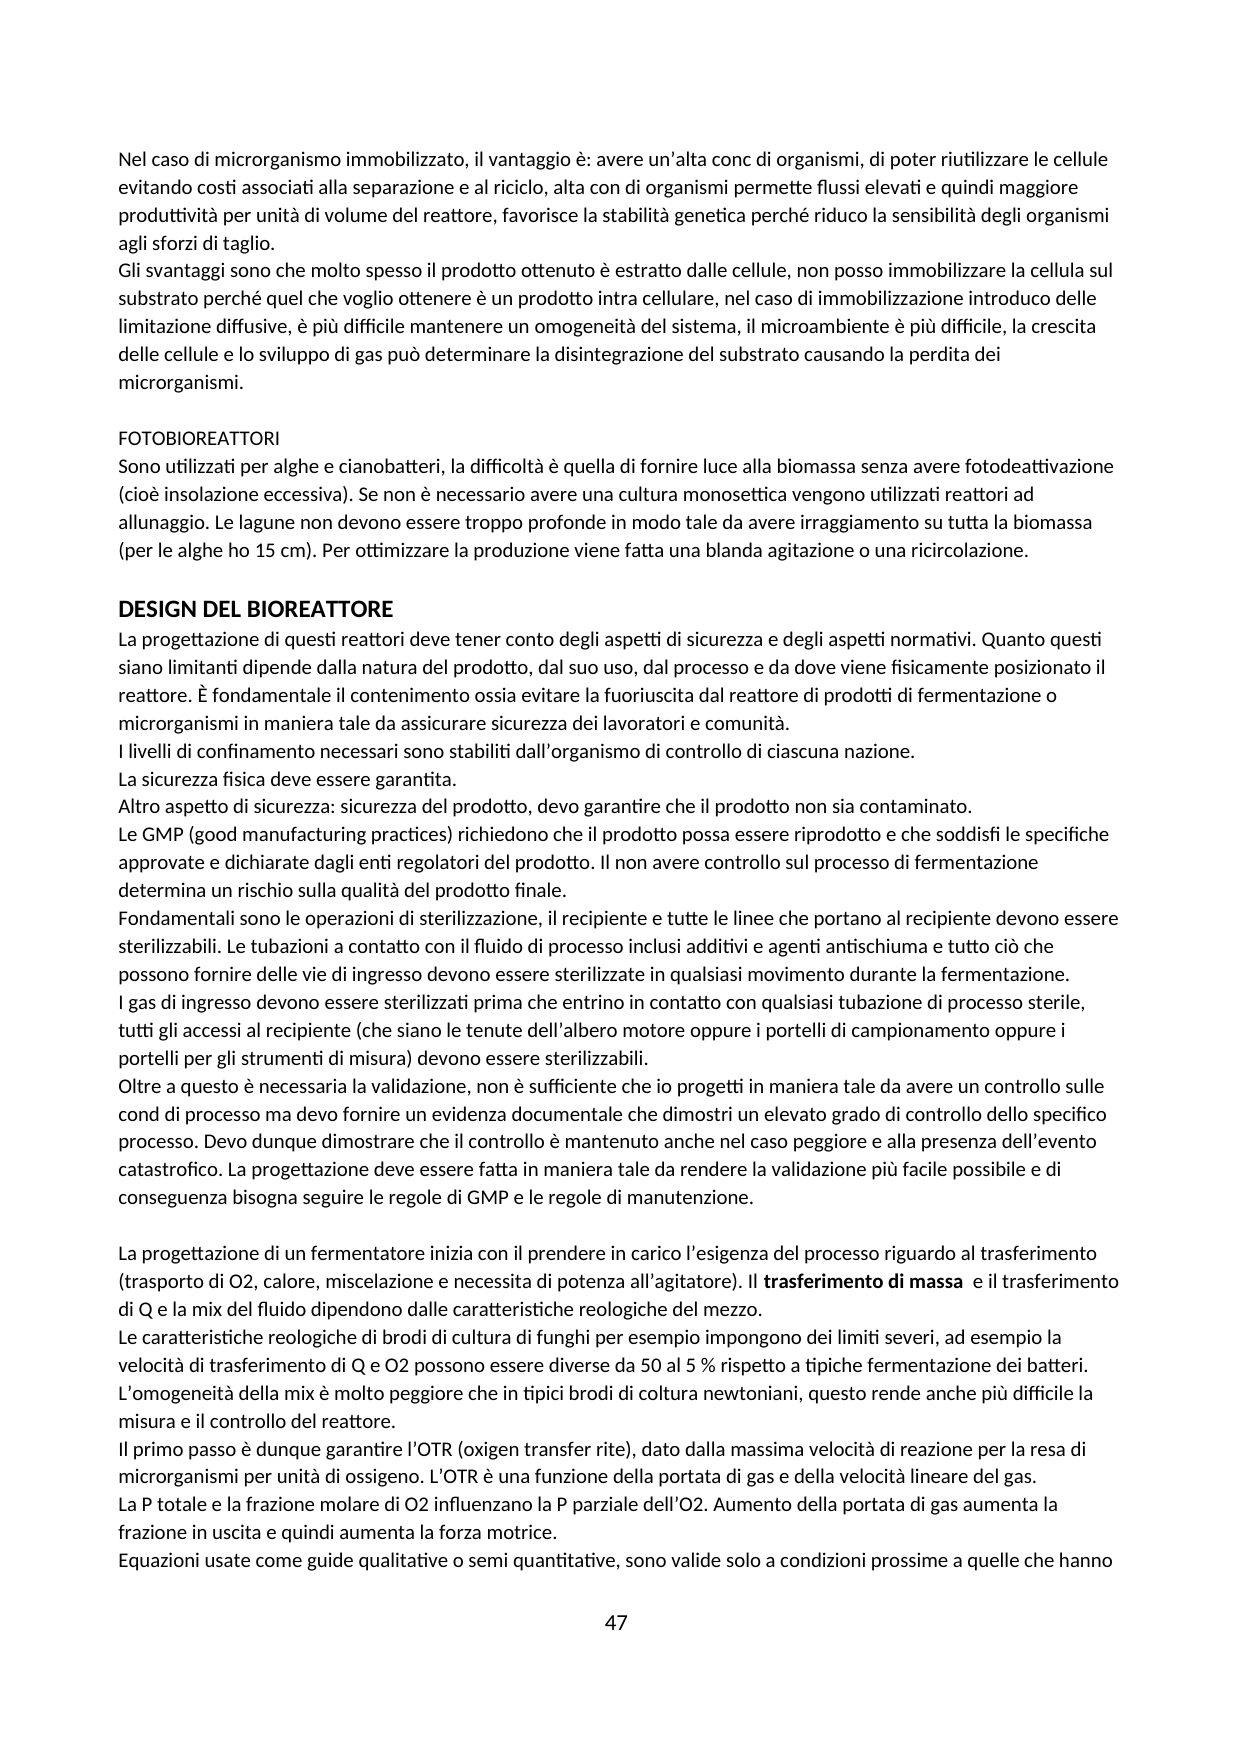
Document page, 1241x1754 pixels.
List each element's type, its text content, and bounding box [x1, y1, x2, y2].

text Nel caso di microrganismo immobilizzato, il vantaggio è: avere un’alta conc di organismi, di poter riutilizzare le cellule evitando costi associati alla separazione e al riciclo, alta con di organismi permette flussi elevati e quindi maggiore produttività per unità di volume del reattore, favorisce la stabilità genetica perché riduco la sensibilità degli organismi agli sforzi di taglio. Gli svantaggi sono che molto spesso il prodotto ottenuto è estratto dalle cellule, non posso immobilizzare la cellula sul substrato perché quel che voglio ottenere è un prodotto intra cellulare, nel caso di immobilizzazione introduco delle limitazione diffusive, è più difficile mantenere un omogeneità del sistema, il microambiente è più difficile, la crescita delle cellule e lo sviluppo di gas può determinare la disintegrazione del substrato causando la perdita dei microrganismi. FOTOBIOREATTORI Sono utilizzati per alghe e cianobatteri, la difficoltà è quella di fornire luce alla biomassa senza avere fotodeattivazione (cioè insolazione eccessiva). Se non è necessario avere una cultura monosettica vengono utilizzati reattori ad allunaggio. Le lagune non devono essere troppo profonde in modo tale da avere irraggiamento su tutta la biomassa (per le alghe ho 15 cm). Per ottimizzare la produzione viene fatta una blanda agitazione o una ricircolazione. DESIGN DEL BIOREATTORE La progettazione di questi reattori deve tener conto degli aspetti di sicurezza e degli aspetti normativi. Quanto questi siano limitanti dipende dalla natura del prodotto, dal suo uso, dal processo e da dove viene fisicamente posizionato il reattore. È fondamentale il contenimento ossia evitare la fuoriuscita dal reattore di prodotti di fermentazione o microrganismi in maniera tale da assicurare sicurezza dei lavoratori e comunità. I livelli di confinamento necessari sono stabiliti dall’organismo di controllo di ciascuna nazione. La sicurezza fisica deve essere garantita. Altro aspetto di sicurezza: sicurezza del prodotto, devo garantire che il prodotto non sia contaminato. Le GMP (good manufacturing practices) richiedono che il prodotto possa essere riprodotto e che soddisfi le specifiche approvate e dichiarate dagli enti regolatori del prodotto. Il non avere controllo sul processo di fermentazione determina un rischio sulla qualità del prodotto finale. Fondamentali sono le operazioni di sterilizzazione, il recipiente e tutte le linee che portano al recipiente devono essere sterilizzabili. Le tubazioni a contatto con il fluido di processo inclusi additivi e agenti antischiuma e tutto ciò che possono fornire delle vie di ingresso devono essere sterilizzate in qualsiasi movimento durante la fermentazione. I gas di ingresso devono essere sterilizzati prima che entrino in contatto con qualsiasi tubazione di processo sterile, tutti gli accessi al recipiente (che siano le tenute dell’albero motore oppure i portelli di campionamento oppure i portelli per gli strumenti di misura) devono essere sterilizzabili. Oltre a questo è necessaria la validazione, non è sufficiente che io progetti in maniera tale da avere un controllo sulle cond di processo ma devo fornire un evidenza documentale che dimostri un elevato grado di controllo dello specifico processo. Devo dunque dimostrare che il controllo è mantenuto anche nel caso peggiore e alla presenza dell’evento catastrofico. La progettazione deve essere fatta in maniera tale da rendere la validazione più facile possibile e di conseguenza bisogna seguire le regole di GMP e le regole di manutenzione. La progettazione di un fermentatore inizia con il prendere in carico l’esigenza del processo riguardo al trasferimento (trasporto di O2, calore, miscelazione e necessita di potenza all’agitatore). Il trasferimento di massa e il trasferimento di Q e la mix del fluido dipendono dalle caratteristiche reologiche del mezzo. Le caratteristiche reologiche di brodi di cultura di funghi per esempio impongono dei limiti severi, ad esempio la velocità di trasferimento di Q e O2 possono essere diverse da 50 al 5 % rispetto a tipiche fermentazione dei batteri. L’omogeneità della mix è molto peggiore che in tipici brodi di coltura newtoniani, questo rende anche più difficile la misura e il controllo del reattore. Il primo passo è dunque garantire l’OTR (oxigen transfer rite), dato dalla massima velocità di reazione per la resa di microrganismi per unità di ossigeno. L’OTR è una funzione della portata di gas e della velocità lineare del gas. La P totale e la frazione molare di O2 influenzano la P parziale dell’O2. Aumento della portata di gas aumenta la frazione in uscita e quindi aumenta la forza motrice. Equazioni usate come guide qualitative o semi quantitative, sono valide solo a condizioni prossime a quelle che hanno [118, 118, 1124, 1573]
